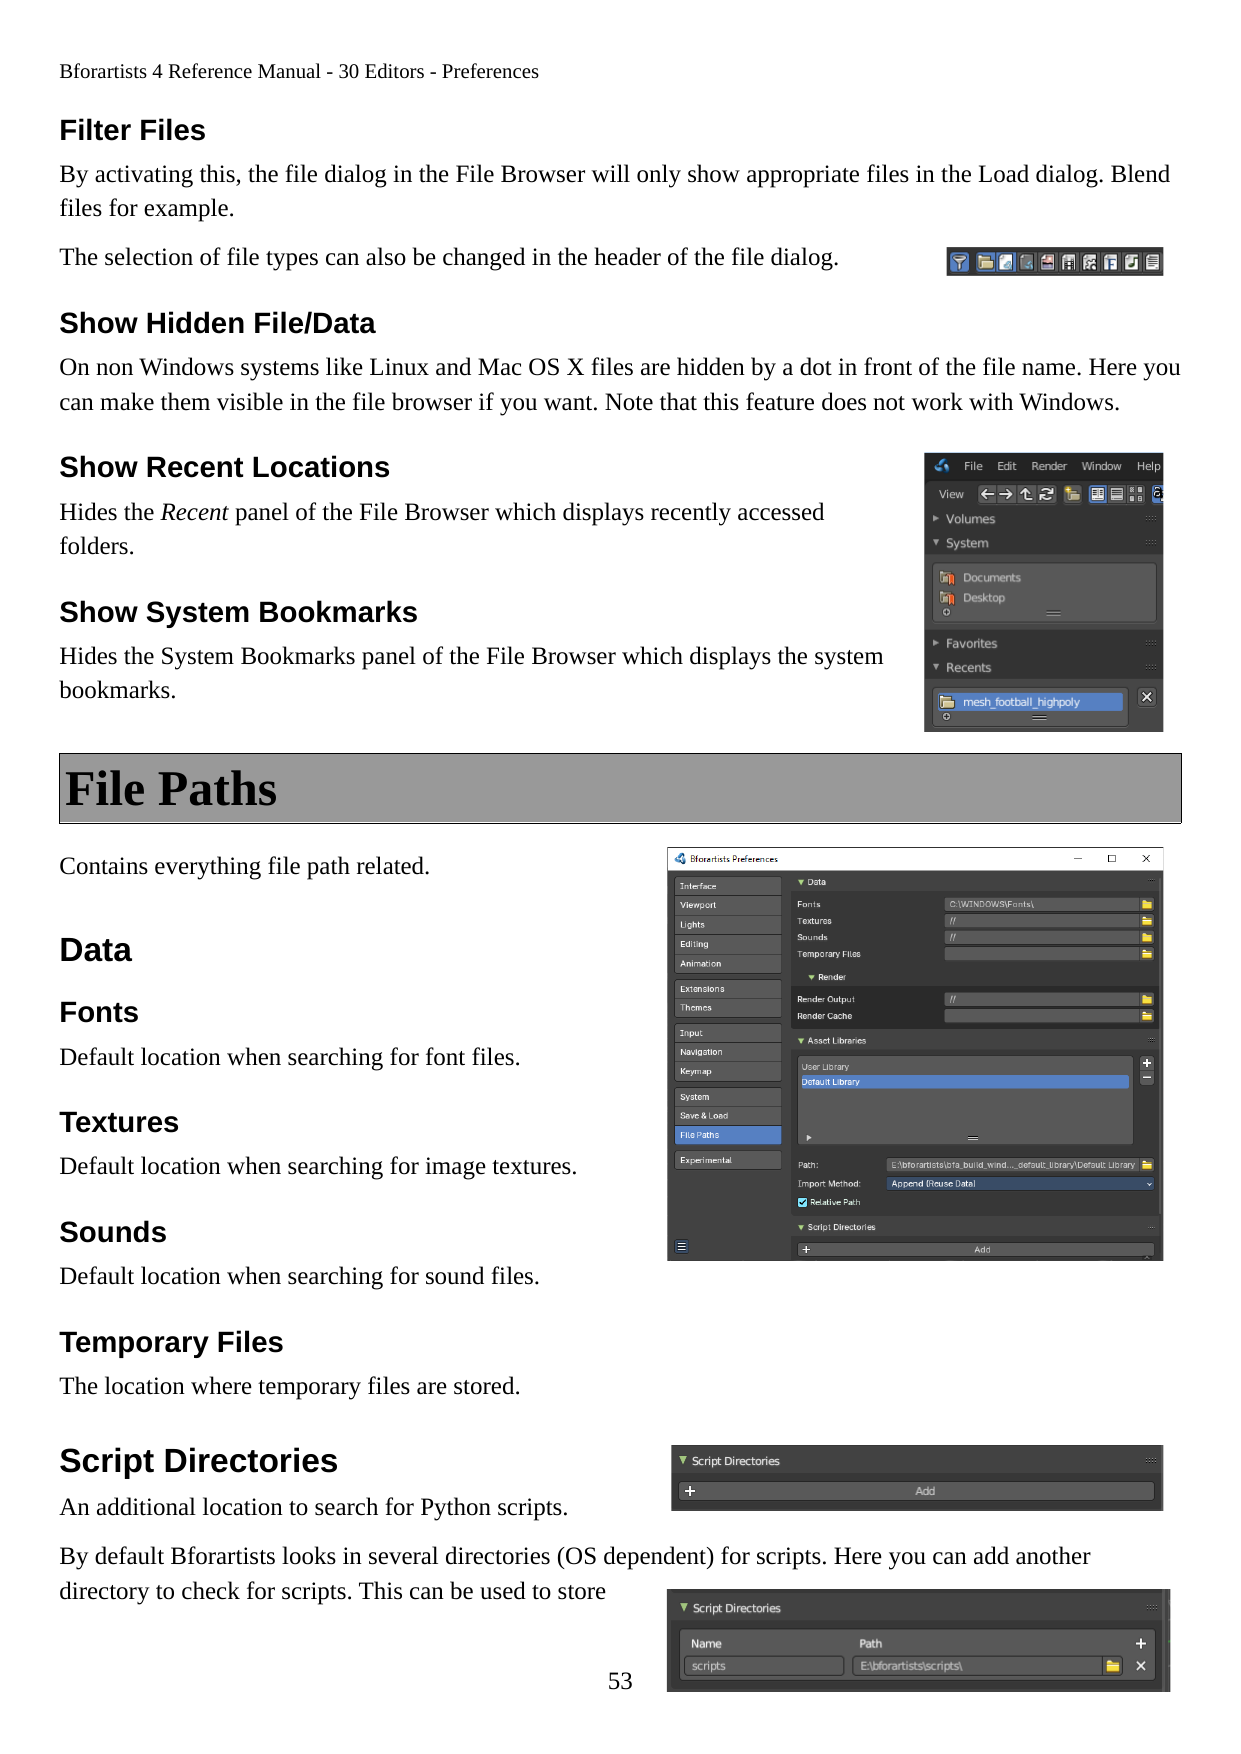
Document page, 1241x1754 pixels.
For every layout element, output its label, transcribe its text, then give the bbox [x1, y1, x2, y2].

subtitle Script Directories [59, 1441, 1181, 1480]
text The location where temporary files are stored. [59, 1371, 1181, 1400]
subtitle Filter Files [59, 113, 1181, 146]
subtitle [1164, 1215, 1181, 1249]
picture [666, 1589, 1171, 1692]
text The selection of file types can also be changed in the header of the file dialog. [59, 242, 1181, 271]
subtitle [1164, 595, 1181, 628]
picture [946, 247, 1164, 276]
table_header File Paths [60, 754, 1181, 822]
text Hides the System Bookmarks panel of the File Browser which displays the system bookmarks. [59, 641, 924, 704]
picture [671, 1445, 1164, 1511]
subtitle Data [59, 929, 667, 968]
subtitle [1164, 995, 1181, 1029]
subtitle [1164, 1105, 1181, 1139]
text Default location when searching for sound files. [59, 1261, 1181, 1290]
picture [924, 452, 1164, 732]
subtitle Show System Bookmarks [59, 595, 924, 628]
subtitle [1164, 929, 1181, 968]
text Default location when searching for image textures. [59, 1151, 667, 1180]
picture [667, 847, 1164, 1261]
text An additional location to search for Python scripts. [59, 1492, 1181, 1521]
subtitle Fonts [59, 995, 667, 1029]
subtitle Show Hidden File/Data [59, 306, 1181, 340]
text Contains everything file path related. [59, 851, 667, 880]
text By default Bforartists looks in several directories (OS dependent) for scripts. Here you can add another directory to check for scripts. This can be used to store [59, 1541, 1181, 1604]
subtitle Temporary Files [59, 1325, 1181, 1359]
text Default location when searching for font files. [59, 1042, 667, 1070]
subtitle Sounds [59, 1215, 667, 1249]
subtitle Textures [59, 1105, 667, 1139]
text Hides the Recent panel of the File Browser which displays recently accessed folders. [59, 497, 924, 560]
text By activating this, the file dialog in the File Browser will only show appropriate files in the Load dialog. Blend files for example. [59, 159, 1181, 222]
subtitle Show Recent Locations [59, 450, 1181, 484]
text On non Windows systems like Linux and Mac OS X files are hidden by a dot in front of the file name. Here you can make them visible in the file browser if you want. Note that this feature does not work with Windows. [59, 352, 1181, 416]
